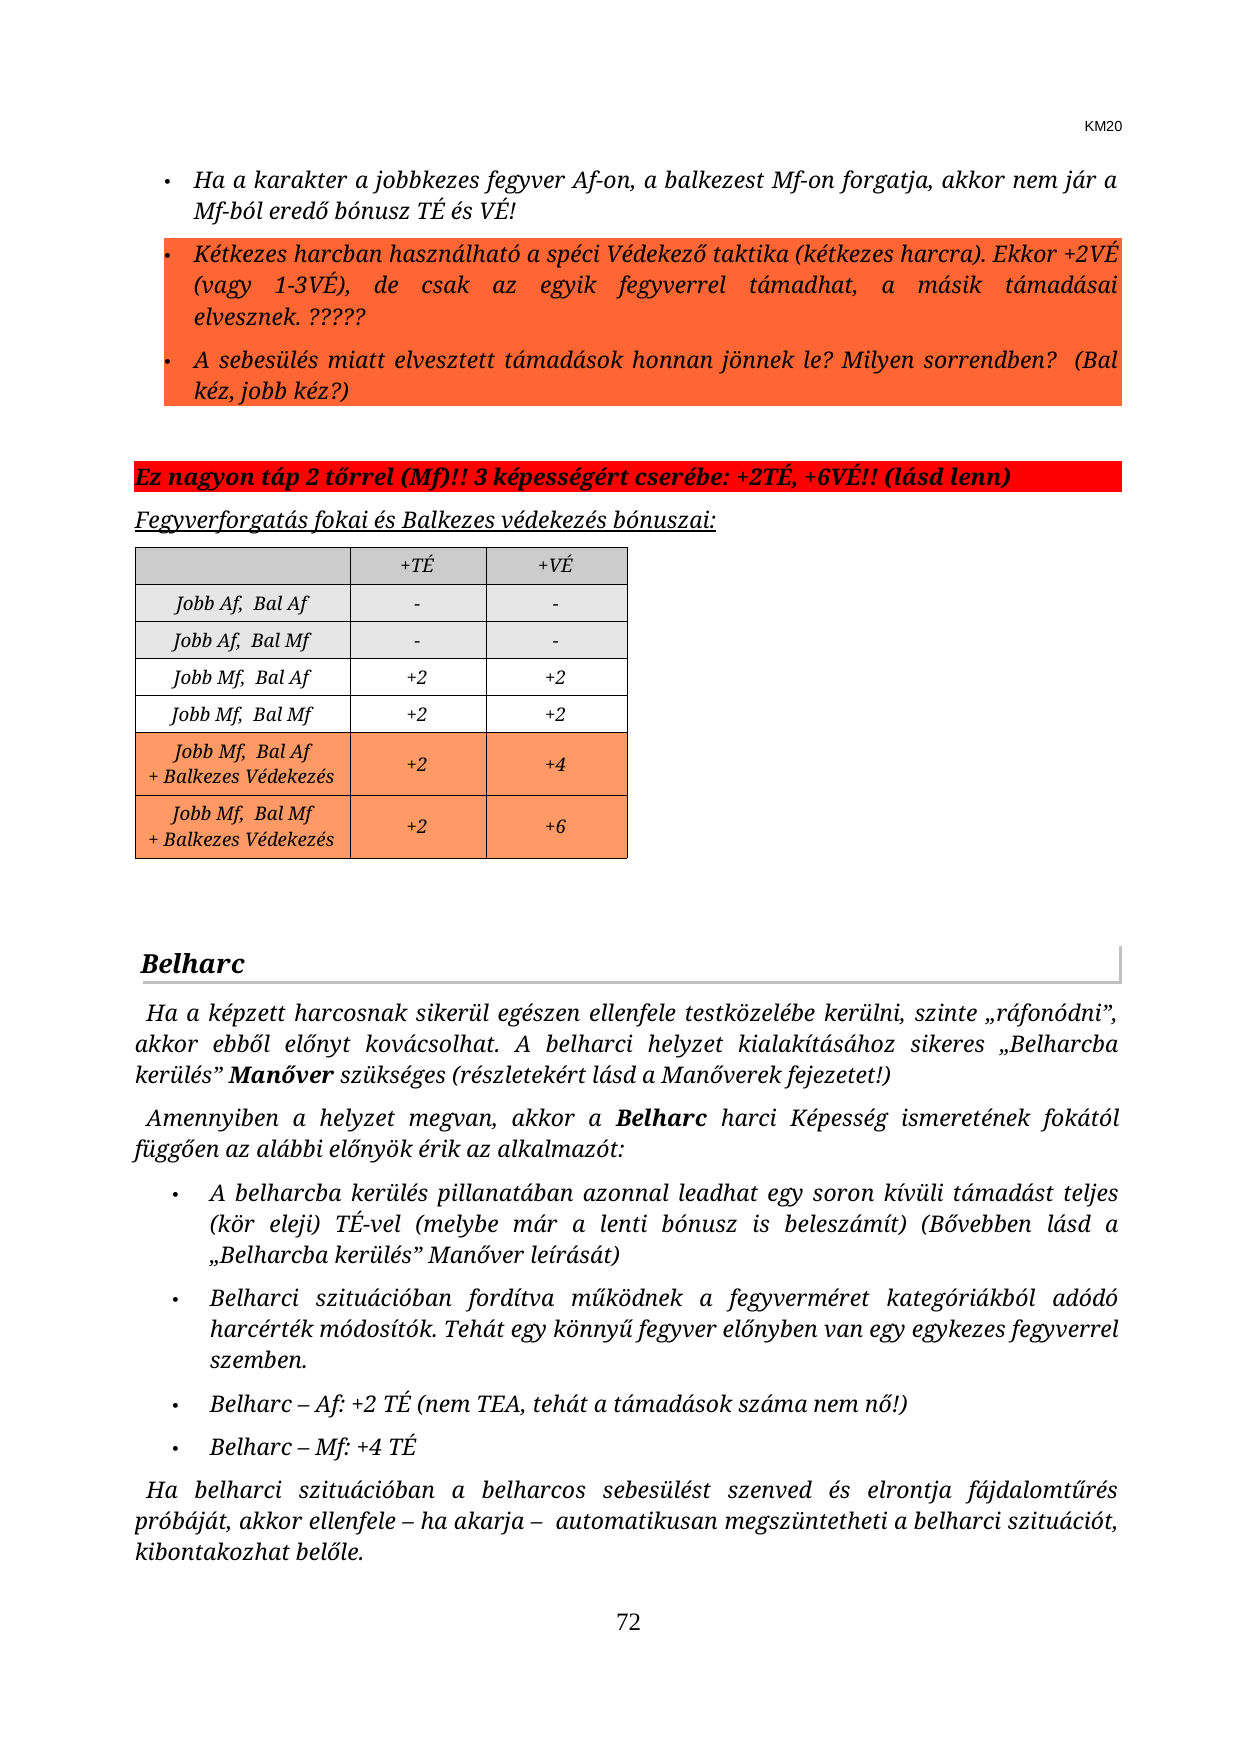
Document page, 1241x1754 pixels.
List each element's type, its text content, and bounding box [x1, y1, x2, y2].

table_cell +2 [351, 696, 486, 732]
table_cell Jobb Mf, Bal Mf [136, 696, 350, 732]
table_cell +2 [351, 659, 486, 695]
table_cell - [487, 622, 627, 658]
table_header +TÉ [351, 548, 486, 584]
table_cell Jobb Af, Bal Af [136, 585, 350, 621]
table_cell +2 [487, 696, 627, 732]
text Ez nagyon táp 2 tőrrel (Mf)!! 3 képességért cserébe: +2TÉ, +6VÉ!! (lásd lenn) [134, 461, 1122, 492]
table_header [136, 548, 350, 584]
list Belharci szituációban fordítva működnek a fegyverméret kategóriákból adódó harcérték módosítók. Tehát egy könnyű fegyver előnyben van egy egykezes fegyverrel szemben. [172, 1282, 1122, 1376]
table_cell +2 [351, 733, 486, 795]
table_cell +4 [487, 733, 627, 795]
list Ha a karakter a jobbkezes fegyver Af-on, a balkezest Mf-on forgatja, akkor nem jár a Mf-ból eredő bónusz TÉ és VÉ! [164, 164, 1122, 226]
table_cell Jobb Af, Bal Mf [136, 622, 350, 658]
table_cell Jobb Mf, Bal Af [136, 659, 350, 695]
list Belharc – Mf: +4 TÉ [172, 1431, 1122, 1462]
table_cell - [351, 585, 486, 621]
list A belharcba kerülés pillanatában azonnal leadhat egy soron kívüli támadást teljes (kör eleji) TÉ-vel (melybe már a lenti bónusz is beleszámít) (Bővebben lásd a „Belharcba kerülés” Manőver leírását) [172, 1176, 1122, 1270]
table_cell +2 [487, 659, 627, 695]
table_cell - [351, 622, 486, 658]
list Kétkezes harcban használható a spéci Védekező taktika (kétkezes harcra). Ekkor +2VÉ (vagy 1-3VÉ), de csak az egyik fegyverrel támadhat, a másik támadásai elvesznek. ????? [164, 238, 1122, 332]
table_header +VÉ [487, 548, 627, 584]
table_cell - [487, 585, 627, 621]
text Ha belharci szituációban a belharcos sebesülést szenved és elrontja fájdalomtűrés próbáját, akkor ellenfele – ha akarja – automatikusan megszüntetheti a belharci szituációt, kibontakozhat belőle. [134, 1473, 1122, 1567]
text Ha a képzett harcosnak sikerül egészen ellenfele testközelébe kerülni, szinte „ráfonódni”, akkor ebből előnyt kovácsolhat. A belharci helyzet kialakításához sikeres „Belharcba kerülés” Manőver szükséges (részletekért lásd a Manőverek fejezetet!) [134, 997, 1122, 1090]
table_cell +2 [351, 796, 486, 858]
table_cell +6 [487, 796, 627, 858]
list Belharc – Af: +2 TÉ (nem TEA, tehát a támadások száma nem nő!) [172, 1387, 1122, 1419]
subtitle Belharc [140, 946, 1119, 981]
text Fegyverforgatás fokai és Balkezes védekezés bónuszai: [134, 504, 1122, 535]
text Amennyiben a helyzet megvan, akkor a Belharc harci Képesség ismeretének fokától függően az alábbi előnyök érik az alkalmazót: [134, 1102, 1122, 1165]
table_cell Jobb Mf, Bal Mf + Balkezes Védekezés [136, 796, 350, 858]
table_cell Jobb Mf, Bal Af + Balkezes Védekezés [136, 733, 350, 795]
list A sebesülés miatt elvesztett támadások honnan jönnek le? Milyen sorrendben? (Bal kéz, jobb kéz?) [164, 344, 1122, 406]
